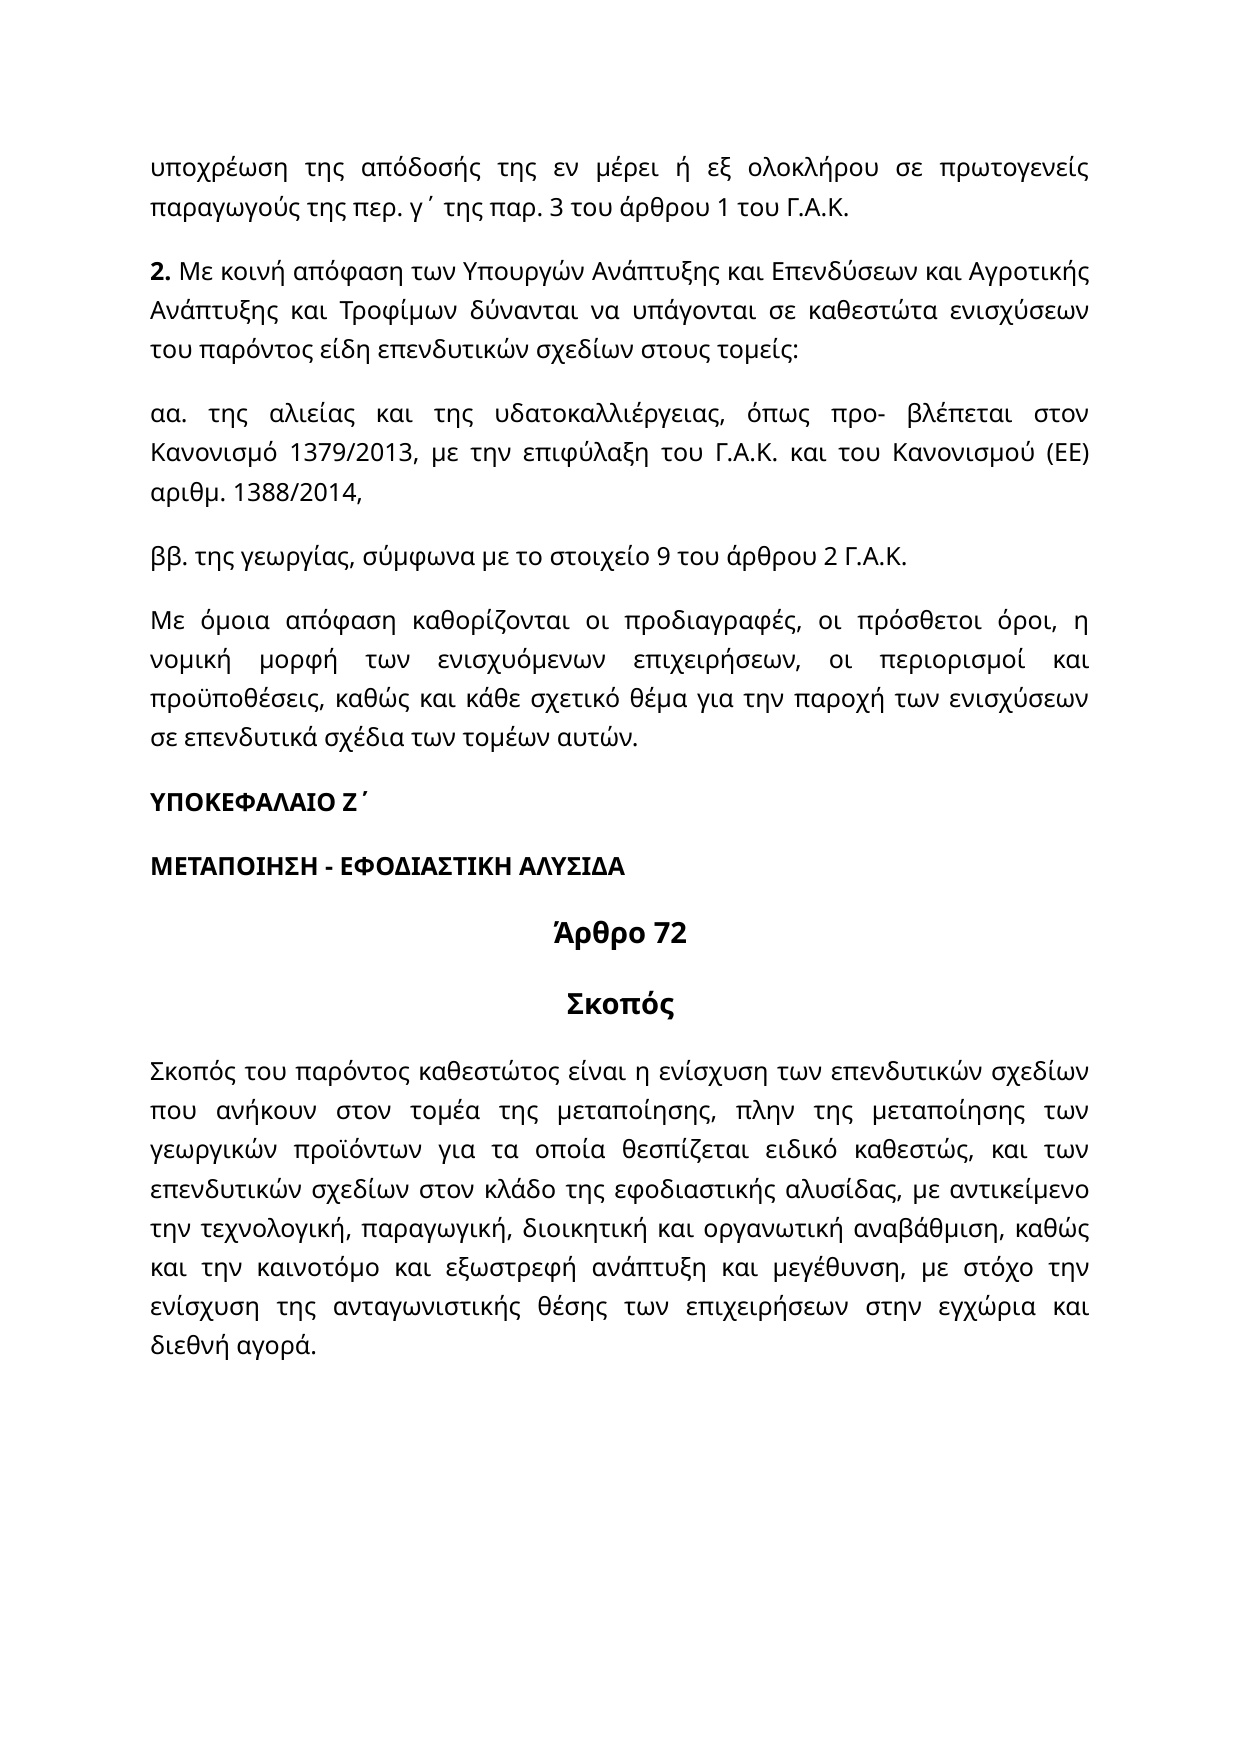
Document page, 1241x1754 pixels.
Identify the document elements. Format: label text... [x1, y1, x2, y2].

text ββ. της γεωργίας, σύμφωνα με το στοιχείο 9 του άρθρου 2 Γ.Α.Κ. [150, 538, 1090, 572]
text αα. της αλιείας και της υδατοκαλλιέργειας, όπως προ- βλέπεται στον Κανονισμό 1379/2013, με την επιφύλαξη του Γ.Α.Κ. και του Κανονισμού (ΕΕ) αριθμ. 1388/2014, [150, 396, 1090, 508]
text 2. Με κοινή απόφαση των Υπουργών Ανάπτυξης και Επενδύσεων και Αγροτικής Ανάπτυξης και Τροφίμων δύνανται να υπάγονται σε καθεστώτα ενισχύσεων του παρόντος είδη επενδυτικών σχεδίων στους τομείς: [150, 253, 1090, 366]
subtitle Άρθρο 72 [150, 912, 1090, 952]
subtitle Σκοπός [150, 983, 1090, 1023]
text υποχρέωση της απόδοσής της εν μέρει ή εξ ολοκλήρου σε πρωτογενείς παραγωγούς της περ. γ΄ της παρ. 3 του άρθρου 1 του Γ.Α.Κ. [150, 150, 1090, 223]
text Με όμοια απόφαση καθορίζονται οι προδιαγραφές, οι πρόσθετοι όροι, η νομική μορφή των ενισχυόμενων επιχειρήσεων, οι περιορισμοί και προϋποθέσεις, καθώς και κάθε σχετικό θέμα για την παροχή των ενισχύσεων σε επενδυτικά σχέδια των τομέων αυτών. [150, 602, 1090, 754]
text ΜΕΤΑΠΟΙΗΣΗ - ΕΦΟΔΙΑΣΤΙΚΗ ΑΛΥΣΙΔΑ [150, 848, 1090, 882]
text Σκοπός του παρόντος καθεστώτος είναι η ενίσχυση των επενδυτικών σχεδίων που ανήκουν στον τομέα της μεταποίησης, πλην της μεταποίησης των γεωργικών προϊόντων για τα οποία θεσπίζεται ειδικό καθεστώς, και των επενδυτικών σχεδίων στον κλάδο της εφοδιαστικής αλυσίδας, με αντικείμενο την τεχνολογική, παραγωγική, διοικητική και οργανωτική αναβάθμιση, καθώς και την καινοτόμο και εξωστρεφή ανάπτυξη και μεγέθυνση, με στόχο την ενίσχυση της ανταγωνιστικής θέσης των επιχειρήσεων στην εγχώρια και διεθνή αγορά. [150, 1054, 1090, 1362]
text ΥΠΟΚΕΦΑΛΑΙΟ Ζ΄ [150, 784, 1090, 818]
